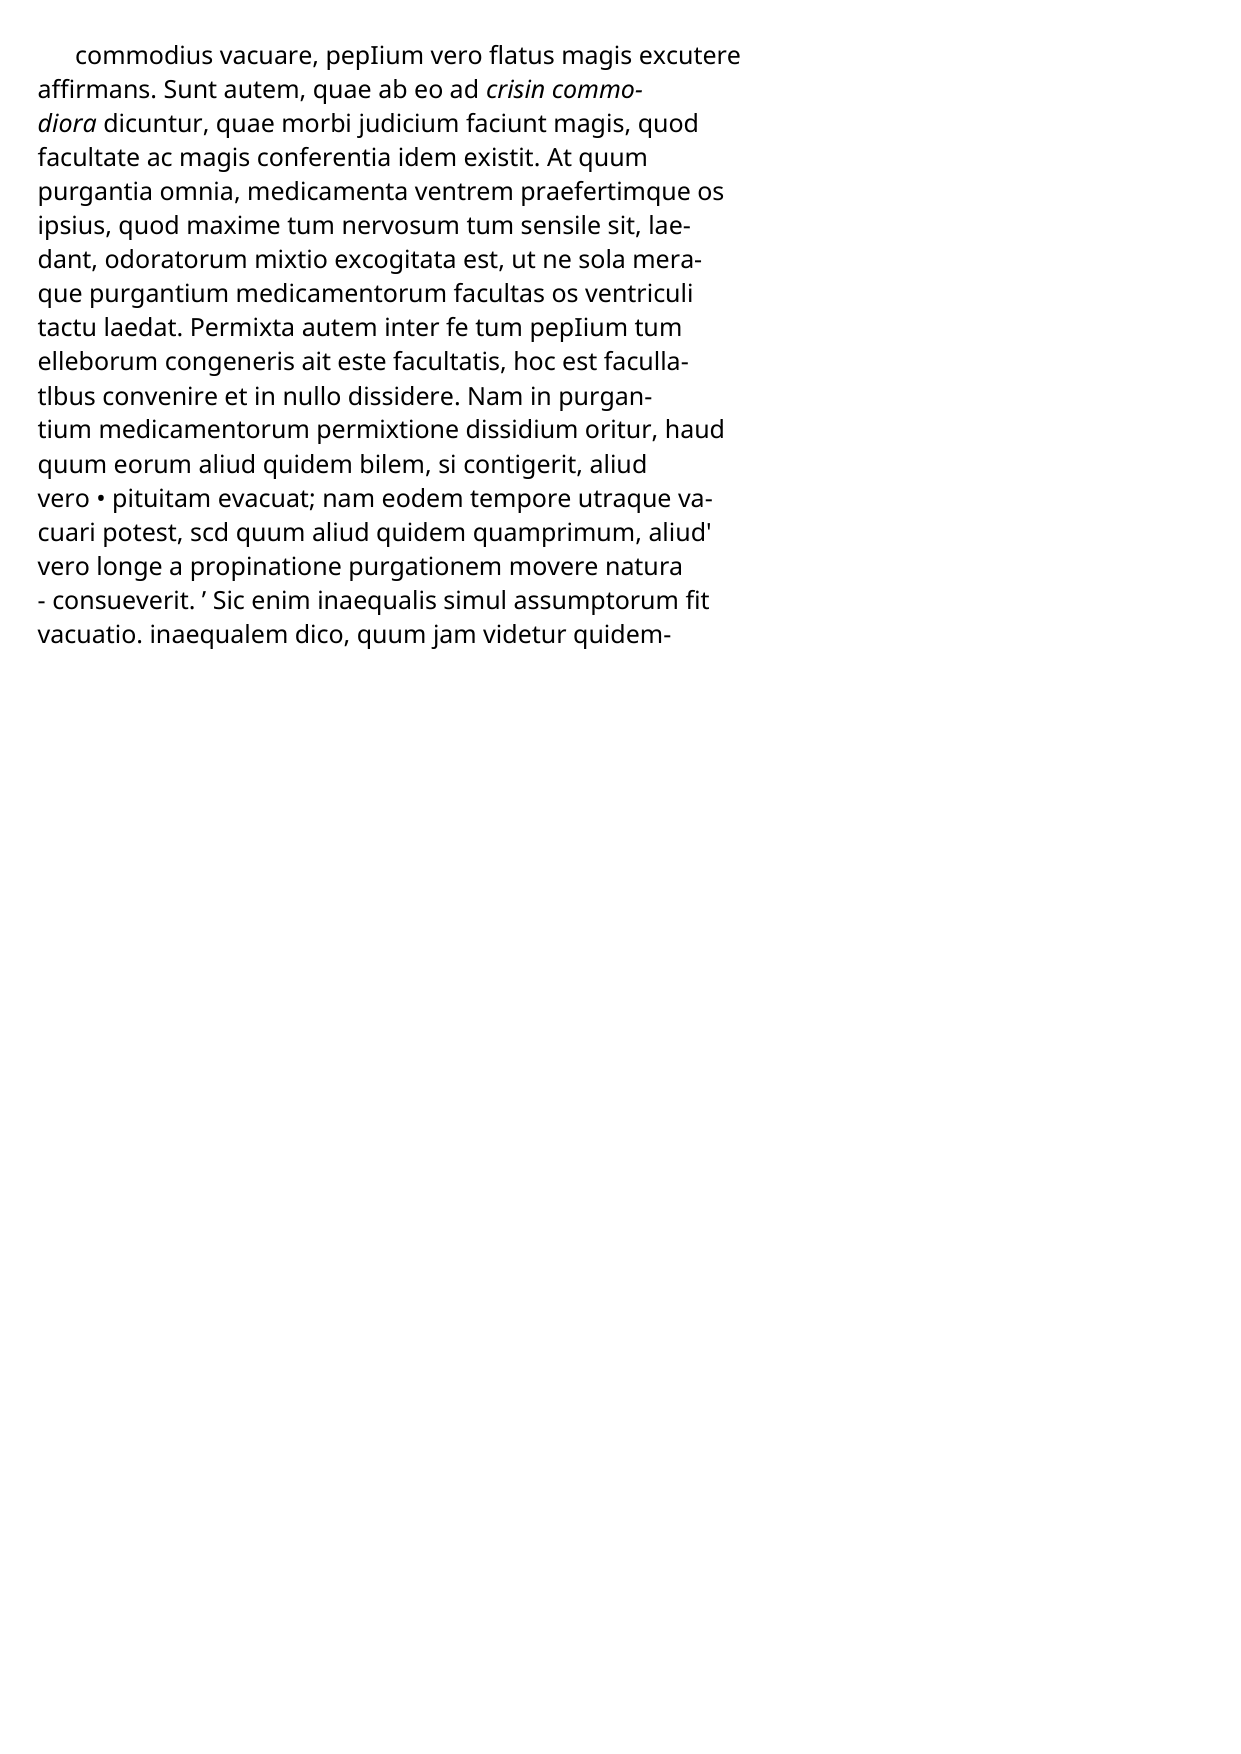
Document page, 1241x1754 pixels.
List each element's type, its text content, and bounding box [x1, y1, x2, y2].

text commodius vacuare, pepIium vero flatus magis excutere affirmans. Sunt autem, quae ab eo ad crisin commo- diora dicuntur, quae morbi judicium faciunt magis, quod facultate ac magis conferentia idem existit. At quum purgantia omnia, medicamenta ventrem praefertimque os ipsius, quod maxime tum nervosum tum sensile sit, lae- dant, odoratorum mixtio excogitata est, ut ne sola mera- que purgantium medicamentorum facultas os ventriculi tactu laedat. Permixta autem inter fe tum pepIium tum elleborum congeneris ait este facultatis, hoc est faculla- tlbus convenire et in nullo dissidere. Nam in purgan- tium medicamentorum permixtione dissidium oritur, haud quum eorum aliud quidem bilem, si contigerit, aliud vero • pituitam evacuat; nam eodem tempore utraque va- cuari potest, scd quum aliud quidem quamprimum, aliud' vero longe a propinatione purgationem movere natura [37, 37, 1203, 582]
text - consueverit. ’ Sic enim inaequalis simul assumptorum fit vacuatio. inaequalem dico, quum jam videtur quidem- [37, 582, 1203, 651]
